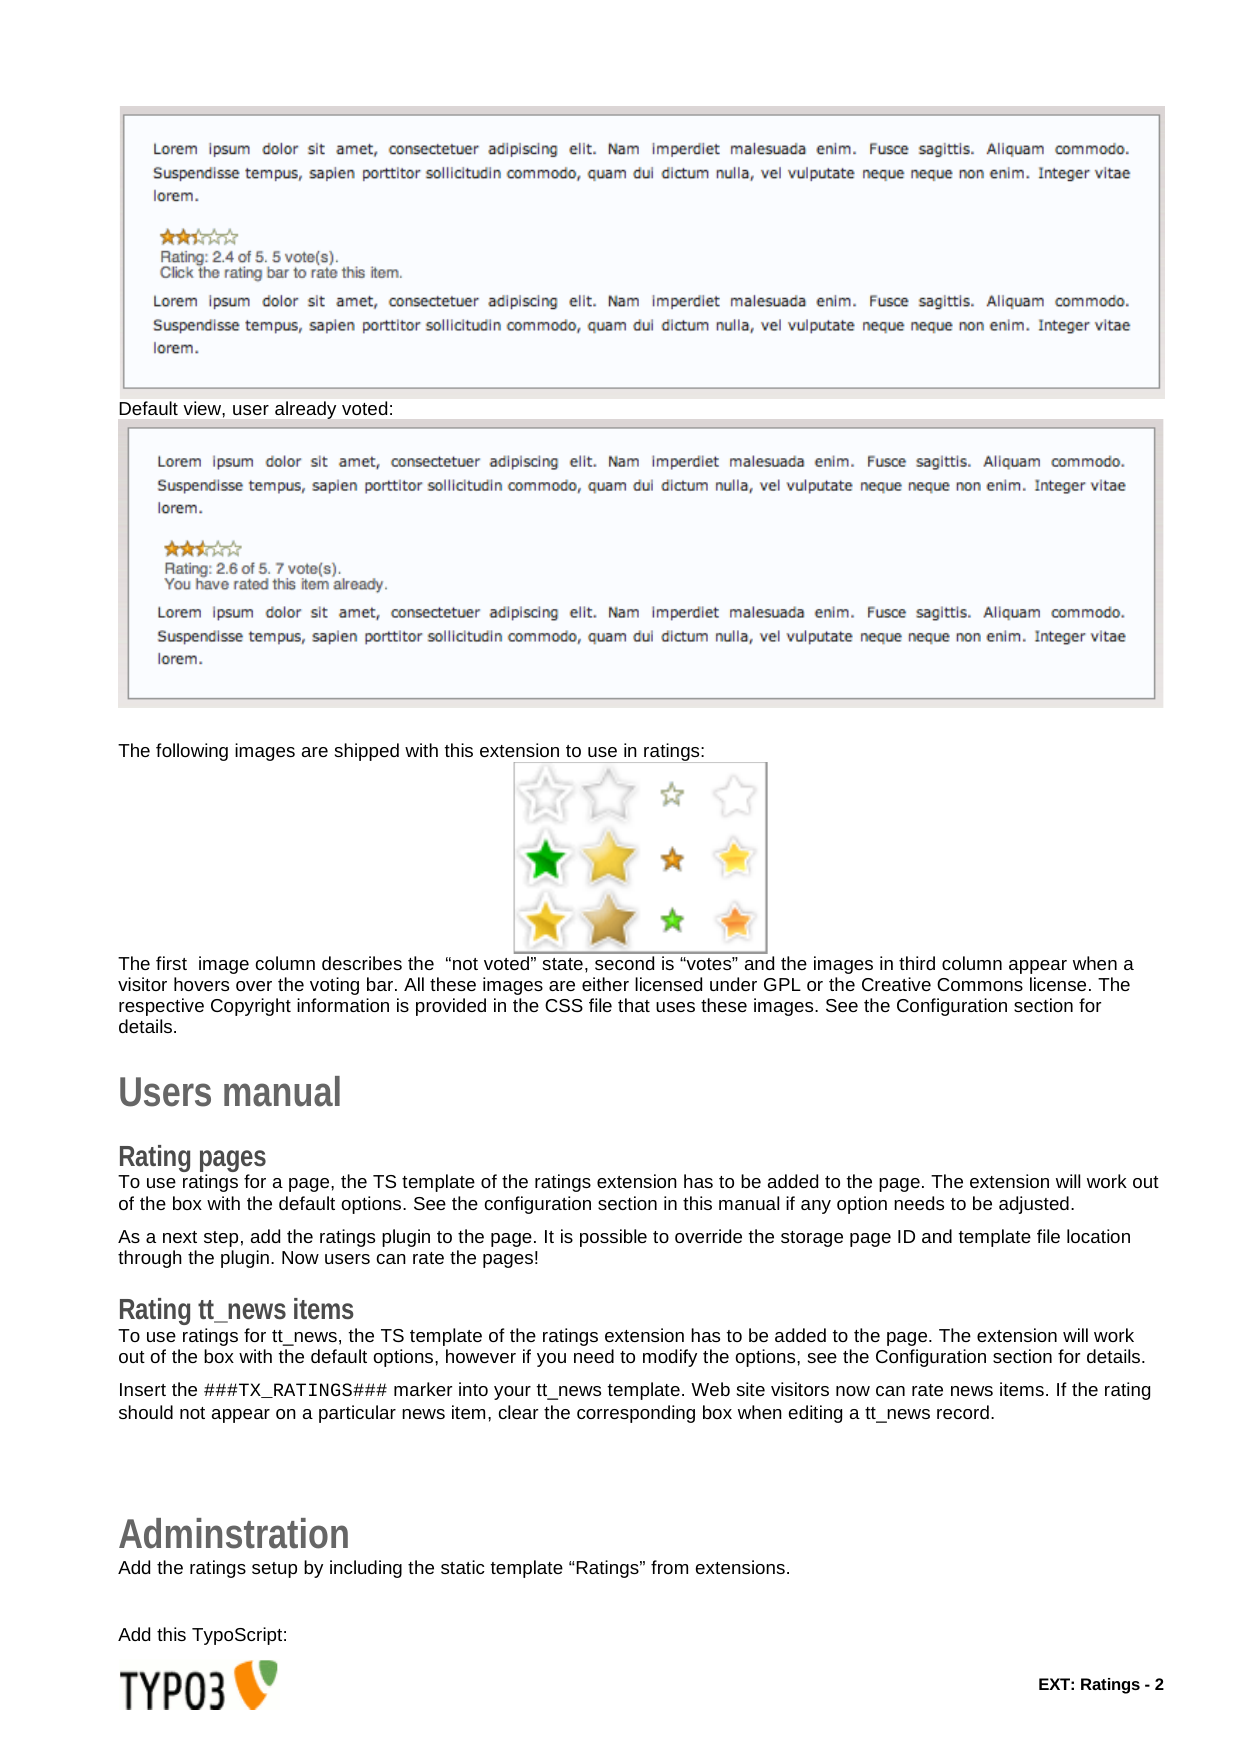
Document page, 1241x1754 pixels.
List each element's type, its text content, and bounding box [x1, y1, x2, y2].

picture [119, 106, 1165, 399]
picture [513, 762, 768, 954]
text To use ratings for a page, the TS template of the ratings extension has to be added to the page. The extension will work out of the box with the default options. See the configuration section in this manual if any option needs to be adjusted. [118, 1172, 1163, 1214]
text Add this TypoScript: [118, 1624, 1163, 1646]
text Add the ratings setup by including the static template “Ratings” from extensions. [118, 1557, 1163, 1578]
subtitle Rating tt_news items [118, 1292, 1163, 1325]
subtitle Rating pages [118, 1139, 1163, 1172]
text The first image column describes the “not voted” state, second is “votes” and the images in third column appear when a visitor hovers over the voting bar. All these images are either licensed under GPL or the Creative Commons license. The respective Copyright information is provided in the CSS file that uses these images. See the Configuration section for details. [118, 774, 1163, 1038]
text To use ratings for tt_news, the TS template of the ratings extension has to be added to the page. The extension will work out of the box with the default options, however if you need to modify the options, see the Configuration section for details. [118, 1325, 1163, 1367]
text Default view, user already voted: [118, 399, 1163, 419]
picture [119, 1659, 280, 1710]
text The following images are shipped with this extension to use in ratings: [118, 741, 1163, 762]
text As a next step, add the ratings plugin to the page. It is possible to override the storage page ID and template file location through the plugin. Now users can rate the pages! [118, 1227, 1163, 1269]
subtitle Users manual [118, 1067, 1163, 1115]
subtitle Adminstration [118, 1509, 1163, 1557]
text Insert the ###TX_RATINGS### marker into your tt_news template. Web site visitors now can rate news items. If the rating should not appear on a particular news item, clear the corresponding box when editing a tt_news record. [118, 1380, 1163, 1423]
picture [118, 419, 1164, 708]
